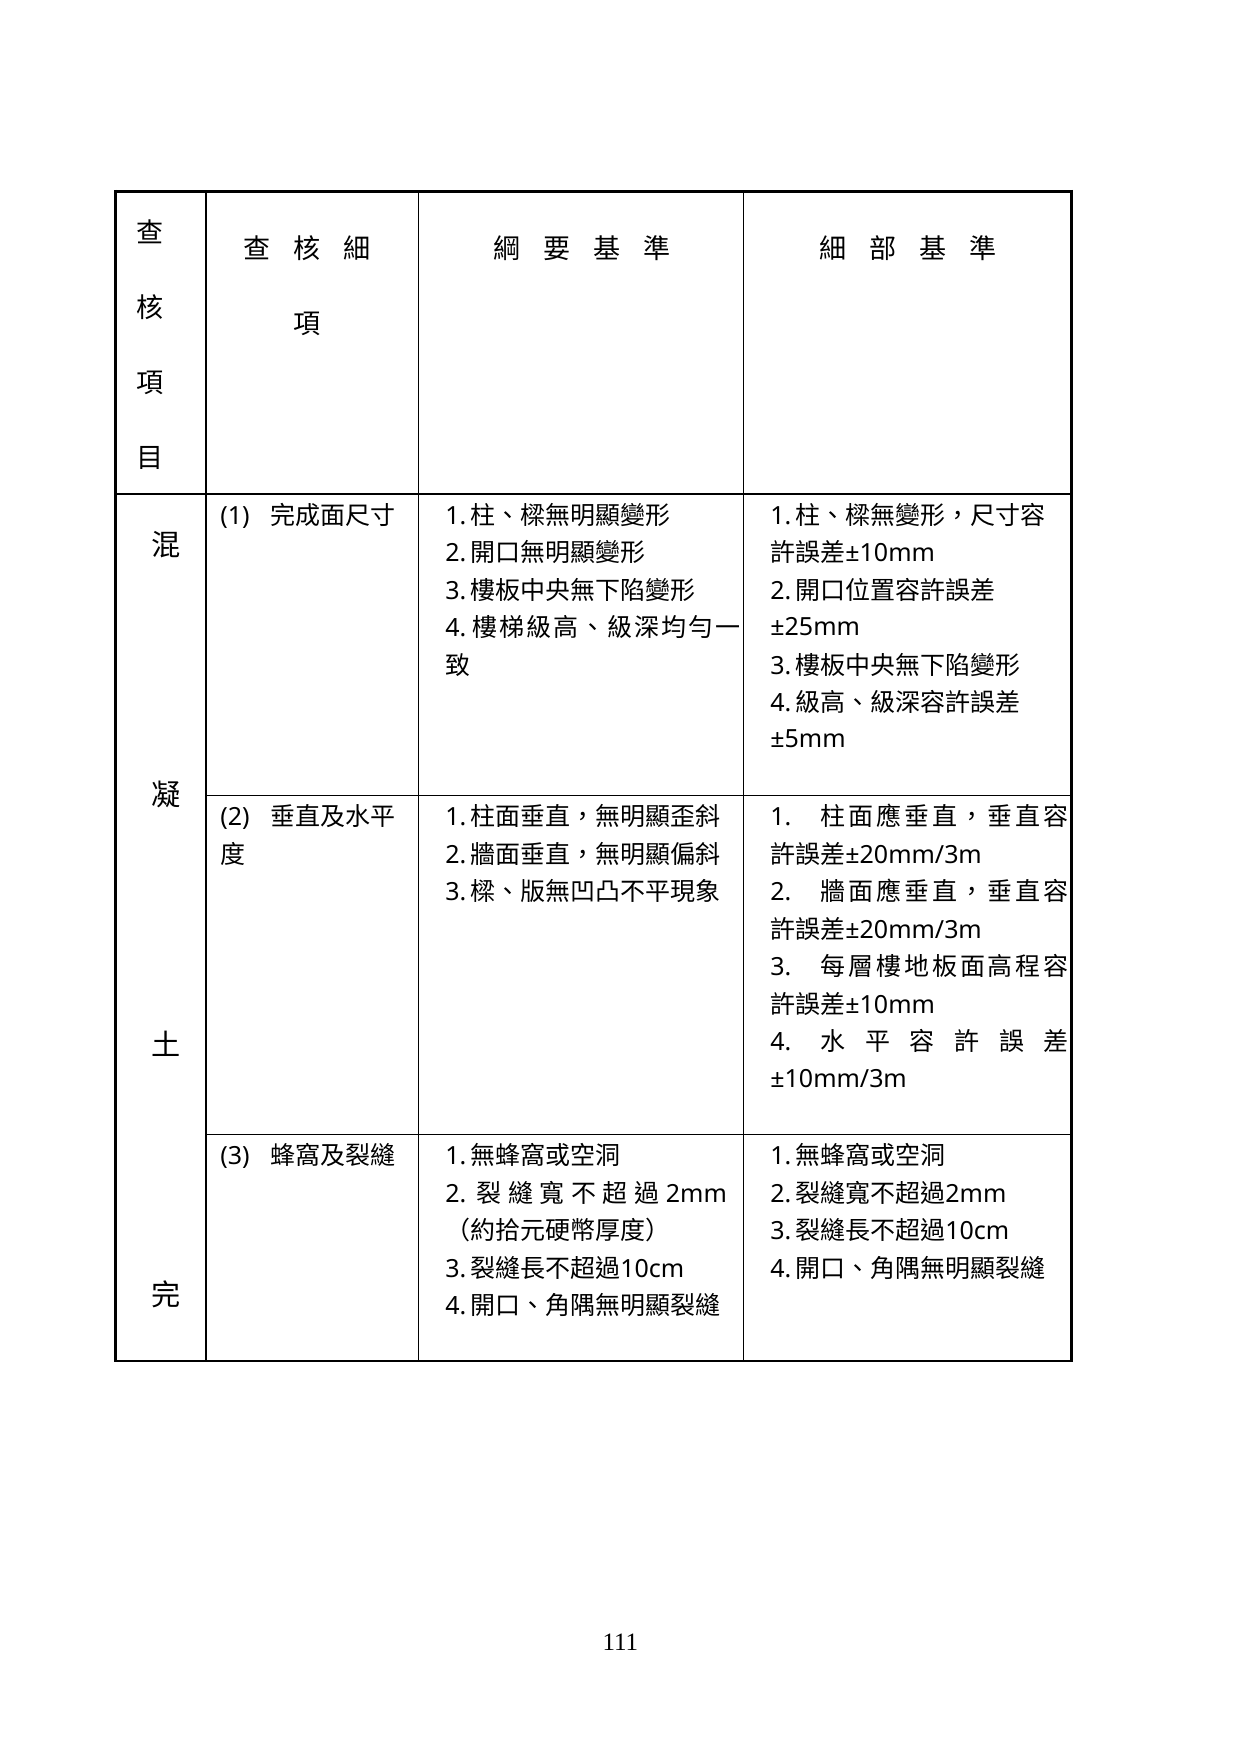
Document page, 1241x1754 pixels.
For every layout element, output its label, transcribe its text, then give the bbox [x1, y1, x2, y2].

table_header 查核 項目 [117, 193, 205, 493]
table_cell (2)垂直及水平度 [207, 796, 418, 1133]
table_cell 混 凝 土 完 成 面 [117, 495, 205, 1360]
table_cell 1.無蜂窩或空洞 2.裂縫寬不超過2mm（約拾元硬幣厚度） 3.裂縫長不超過10cm 4.開口、角隅無明顯裂縫 [419, 1135, 743, 1360]
table_header 細部基準 [744, 193, 1070, 493]
table_cell 柱面應垂直，垂直容許誤差±20mm/3m 牆面應垂直，垂直容許誤差±20mm/3m 每層樓地板面高程容許誤差±10mm 水平容許誤差±10mm/3m [744, 796, 1070, 1133]
table_header 查核細項 [207, 193, 418, 493]
table_cell (1)完成面尺寸 [207, 495, 418, 794]
table_cell 1.柱、樑無變形，尺寸容許誤差±10mm 2.開口位置容許誤差±25mm 3.樓板中央無下陷變形 4.級高、級深容許誤差±5mm [744, 495, 1070, 794]
table_header 綱要基準 [419, 193, 743, 493]
table_cell 1.柱面垂直，無明顯歪斜 2.牆面垂直，無明顯偏斜 3.樑、版無凹凸不平現象 [419, 796, 743, 1133]
table_cell 1.無蜂窩或空洞 2.裂縫寬不超過2mm 3.裂縫長不超過10cm 4.開口、角隅無明顯裂縫 [744, 1135, 1070, 1360]
table_cell 1.柱、樑無明顯變形 2.開口無明顯變形 3.樓板中央無下陷變形 4.樓梯級高、級深均勻一致 [419, 495, 743, 794]
table_cell (3)蜂窩及裂縫 [207, 1135, 418, 1360]
